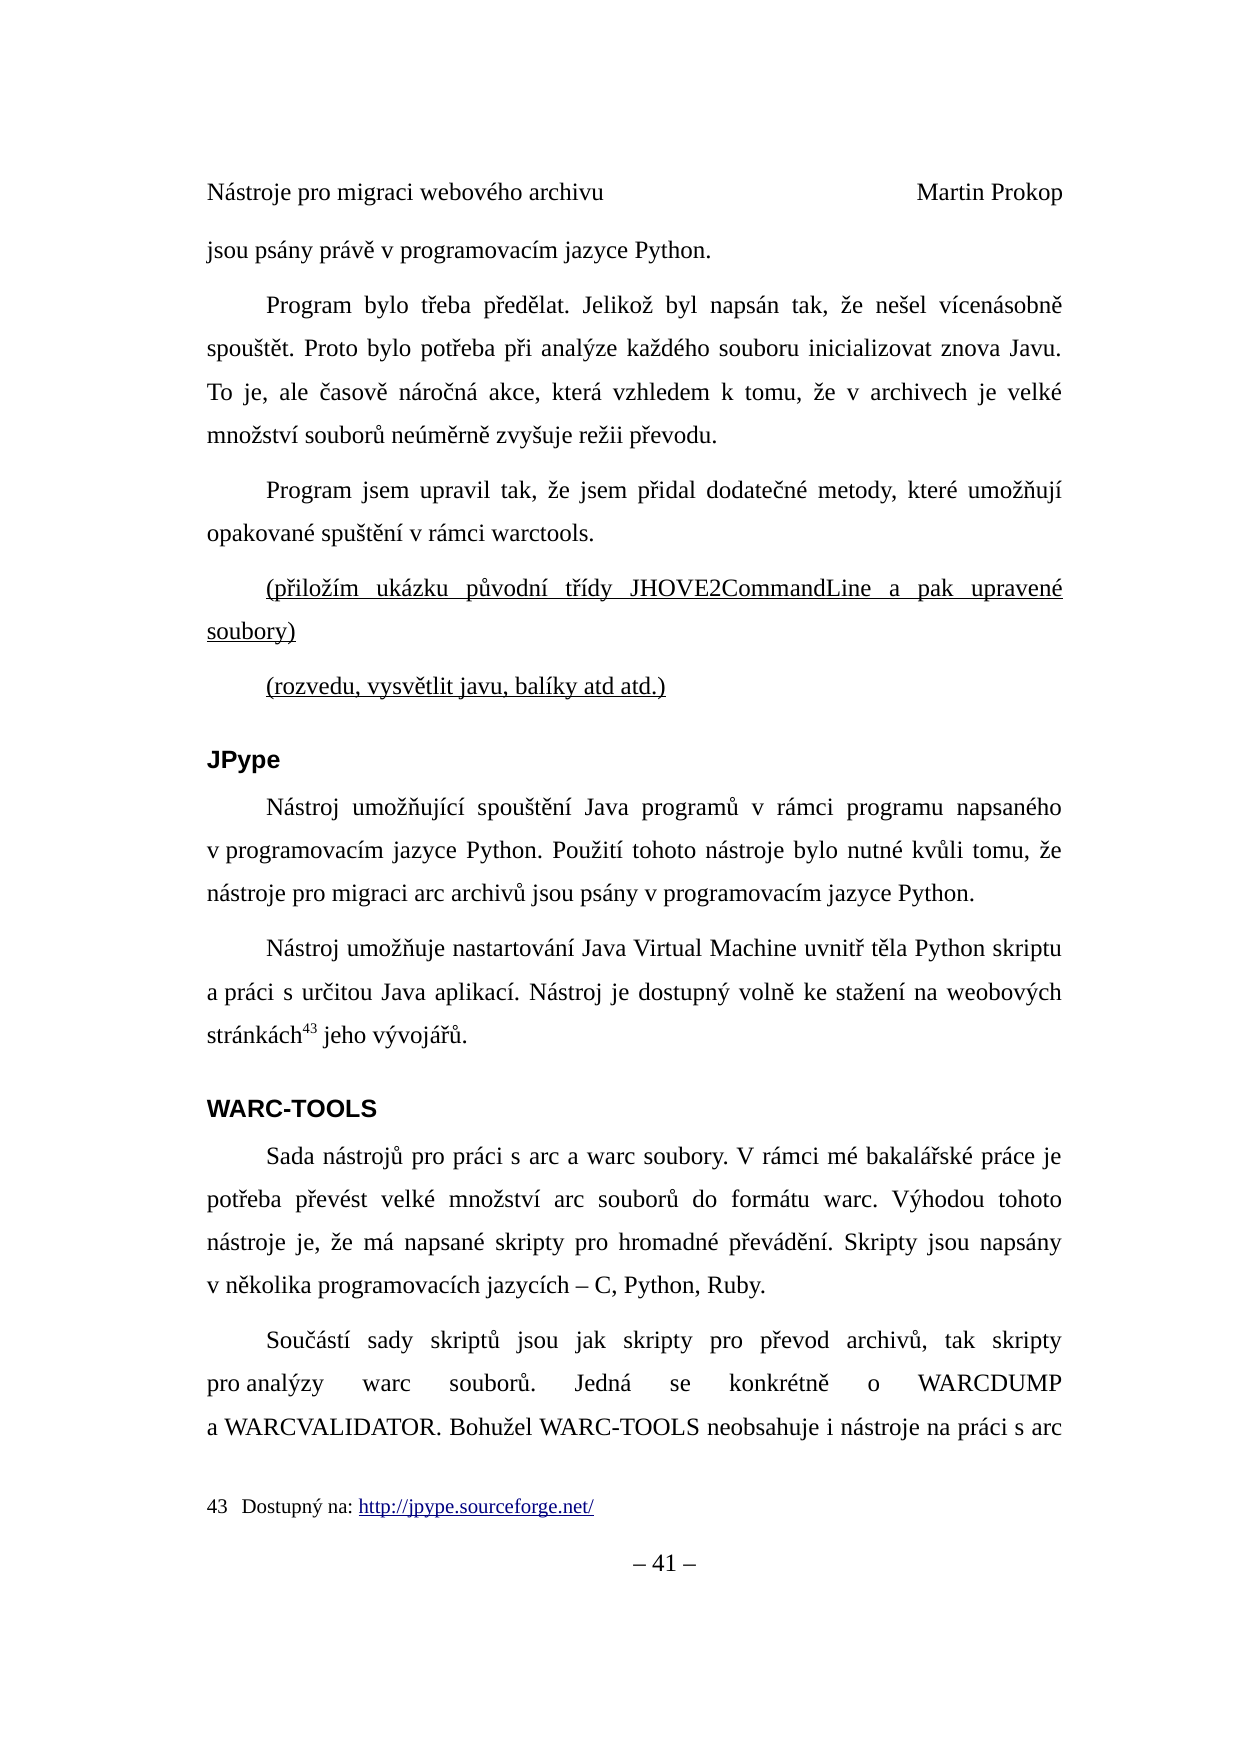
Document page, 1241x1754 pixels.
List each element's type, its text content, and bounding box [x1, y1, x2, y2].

text Součástí sady skriptů jsou jak skripty pro převod archivů, tak skripty pro analýzy warc souborů. Jedná se konkrétně o WARCDUMP a WARCVALIDATOR. Bohužel WARC-TOOLS neobsahuje i nástroje na práci s arc [207, 1325, 1063, 1440]
text Program jsem upravil tak, že jsem přidal dodatečné metody, které umožňují opakované spuštění v rámci warctools. [207, 475, 1063, 547]
text Sada nástrojů pro práci s arc a warc soubory. V rámci mé bakalářské práce je potřeba převést velké množství arc souborů do formátu warc. Výhodou tohoto nástroje je, že má napsané skripty pro hromadné převádění. Skripty jsou napsány v několika programovacích jazycích – C, Python, Ruby. [207, 1141, 1063, 1299]
subtitle WARC-TOOLS [207, 1094, 1063, 1123]
text Nástroj umožňující spouštění Java programů v rámci programu napsaného v programovacím jazyce Python. Použití tohoto nástroje bylo nutné kvůli tomu, že nástroje pro migraci arc archivů jsou psány v programovacím jazyce Python. [207, 792, 1063, 907]
text Program bylo třeba předělat. Jelikož byl napsán tak, že nešel vícenásobně spouštět. Proto bylo potřeba při analýze každého souboru inicializovat znova Javu. To je, ale časově náročná akce, která vzhledem k tomu, že v archivech je velké množství souborů neúměrně zvyšuje režii převodu. [207, 290, 1063, 448]
text (přiložím ukázku původní třídy JHOVE2CommandLine a pak upravené soubory) [207, 573, 1063, 645]
text Nástroj umožňuje nastartování Java Virtual Machine uvnitř těla Python skriptu a práci s určitou Java aplikací. Nástroj je dostupný volně ke stažení na weobových stránkách jeho vývojářů. [207, 933, 1063, 1048]
subtitle JPype [207, 745, 1063, 774]
text jsou psány právě v programovacím jazyce Python. [207, 235, 1063, 264]
text (rozvedu, vysvětlit javu, balíky atd atd.) [207, 671, 1063, 700]
text Dostupný na: http://jpype.sourceforge.net/ [207, 1494, 1063, 1518]
